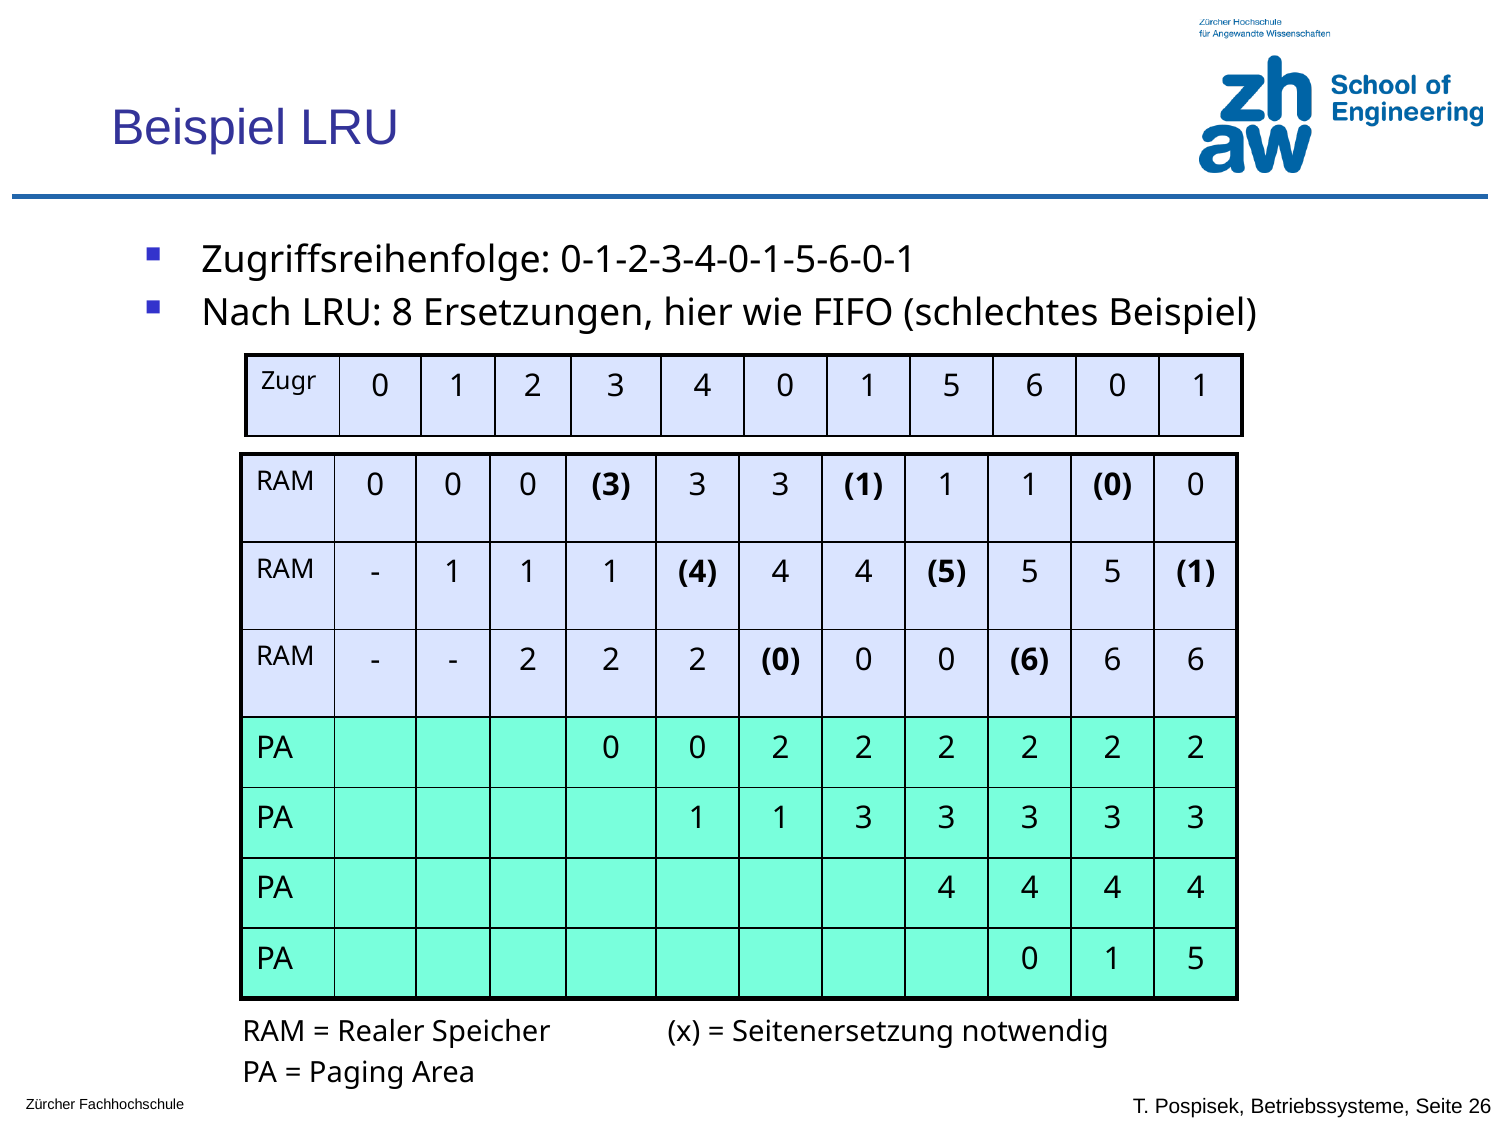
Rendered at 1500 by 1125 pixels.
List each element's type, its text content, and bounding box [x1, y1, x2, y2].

table_cell [740, 929, 821, 996]
table_cell 4 [906, 859, 987, 927]
table_header 1 [422, 357, 494, 435]
table_cell 0 [989, 929, 1070, 996]
table_header 0 [745, 357, 826, 435]
table_header 1 [906, 456, 987, 541]
table_header 0 [335, 456, 415, 541]
table_cell 3 [906, 788, 987, 857]
table_cell 0 [567, 718, 655, 787]
table_header Zugr [248, 357, 339, 435]
table_cell (4) [657, 543, 738, 629]
table_cell - [335, 543, 415, 629]
table_cell [823, 929, 904, 996]
table_cell [657, 929, 738, 996]
table_cell PA [243, 859, 334, 927]
table_cell PA [243, 718, 334, 787]
text_box RAM = Realer Speicher (x) = Seitenersetzung notwendig PA = Paging Area [227, 1005, 1428, 1106]
table_header 2 [496, 357, 570, 435]
table_cell RAM [243, 630, 334, 716]
table_cell [491, 929, 565, 996]
table_cell 2 [740, 718, 821, 787]
table_cell [567, 788, 655, 857]
table_cell [335, 718, 415, 787]
list Zugriffsreihenfolge: 0-1-2-3-4-0-1-5-6-0-1 Nach LRU: 8 Ersetzungen, hier wie FIFO (schlechtes Beispiel) [129, 227, 1385, 390]
table_cell [823, 859, 904, 927]
table_header 1 [989, 456, 1070, 541]
table_cell [335, 788, 415, 857]
table_cell 4 [989, 859, 1070, 927]
table_header (1) [823, 456, 904, 541]
table_cell [491, 859, 565, 927]
picture [1199, 19, 1483, 173]
table_cell 1 [491, 543, 565, 629]
table_cell 2 [491, 630, 565, 716]
table_cell [491, 718, 565, 787]
table_header (0) [1072, 456, 1153, 541]
table_cell 1 [1072, 929, 1153, 996]
table_cell [417, 929, 489, 996]
table_cell 2 [823, 718, 904, 787]
table_cell (1) [1155, 543, 1235, 629]
table_cell 4 [740, 543, 821, 629]
table_cell 2 [1155, 718, 1235, 787]
table_cell 4 [823, 543, 904, 629]
table_cell 2 [989, 718, 1070, 787]
table_cell (5) [906, 543, 987, 629]
table_header 3 [572, 357, 660, 435]
table_cell (0) [740, 630, 821, 716]
table_cell [417, 788, 489, 857]
table_header 4 [662, 357, 743, 435]
table_header 0 [340, 357, 420, 435]
table_header 3 [657, 456, 738, 541]
table_cell 2 [1072, 718, 1153, 787]
table_cell 4 [1072, 859, 1153, 927]
table_header 5 [911, 357, 992, 435]
table_cell [335, 929, 415, 996]
table_cell 3 [989, 788, 1070, 857]
table_cell [491, 788, 565, 857]
table_cell [567, 929, 655, 996]
table_cell - [417, 630, 489, 716]
table_cell 5 [989, 543, 1070, 629]
table_header 0 [1155, 456, 1235, 541]
table_cell 0 [906, 630, 987, 716]
table_header 1 [828, 357, 909, 435]
table_cell PA [243, 788, 334, 857]
table_cell 0 [657, 718, 738, 787]
table_header 1 [1160, 357, 1240, 435]
table_cell 1 [740, 788, 821, 857]
table_cell 3 [1155, 788, 1235, 857]
table_cell 2 [657, 630, 738, 716]
title Beispiel LRU [96, 50, 1375, 163]
table_cell 0 [823, 630, 904, 716]
table_cell [417, 718, 489, 787]
table_cell [657, 859, 738, 927]
table_header 6 [994, 357, 1075, 435]
table_cell (6) [989, 630, 1070, 716]
table_cell [335, 859, 415, 927]
table_cell 2 [906, 718, 987, 787]
table_cell 5 [1072, 543, 1153, 629]
table_cell 2 [567, 630, 655, 716]
table_header (3) [567, 456, 655, 541]
table_cell [906, 929, 987, 996]
table_cell 6 [1072, 630, 1153, 716]
table_cell [567, 859, 655, 927]
table_cell 3 [823, 788, 904, 857]
table_cell RAM [243, 543, 334, 629]
table_cell - [335, 630, 415, 716]
table_cell 1 [657, 788, 738, 857]
table_cell PA [243, 929, 334, 996]
table_header 0 [417, 456, 489, 541]
table_cell [417, 859, 489, 927]
table_header 0 [1077, 357, 1158, 435]
table_cell 4 [1155, 859, 1235, 927]
table_cell 6 [1155, 630, 1235, 716]
table_cell 1 [567, 543, 655, 629]
table_cell 3 [1072, 788, 1153, 857]
table_header RAM [243, 456, 334, 541]
table_header 3 [740, 456, 821, 541]
table_cell 5 [1155, 929, 1235, 996]
table_cell 1 [417, 543, 489, 629]
table_cell [740, 859, 821, 927]
table_header 0 [491, 456, 565, 541]
